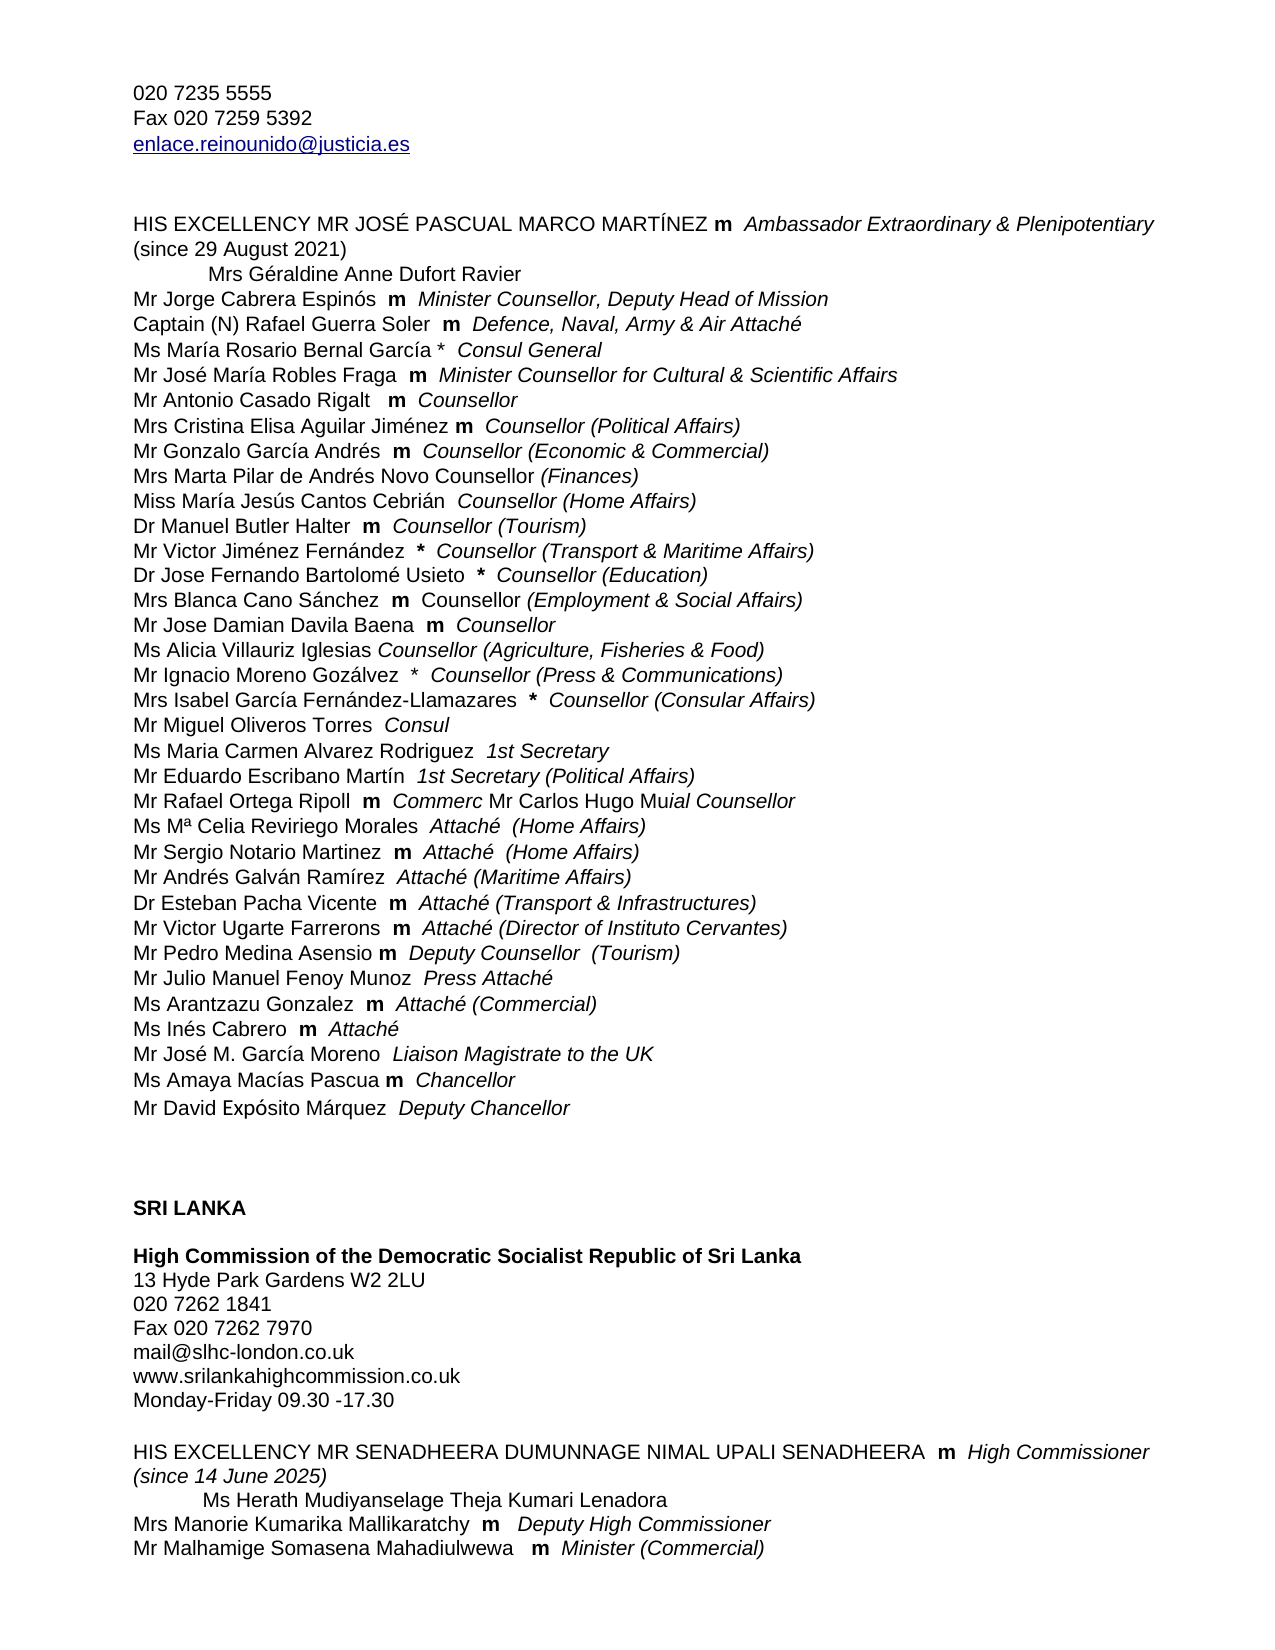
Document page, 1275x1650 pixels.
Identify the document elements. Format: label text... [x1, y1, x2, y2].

text Mr Gonzalo García Andrés m Counsellor (Economic & Commercial) [133, 439, 1181, 463]
text Mrs Blanca Cano Sánchez m Counsellor (Employment & Social Affairs) [133, 588, 1181, 612]
text Mrs Géraldine Anne Dufort Ravier [133, 262, 1181, 286]
text 020 7235 5555 [133, 81, 1181, 105]
text Mr Miguel Oliveros Torres Consul [133, 713, 1181, 737]
text Mr David Expósito Márquez Deputy Chancellor [133, 1093, 1181, 1121]
text Mr Rafael Ortega Ripoll m Commerc Mr Carlos Hugo Muial Counsellor [133, 789, 1181, 813]
text Miss María Jesús Cantos Cebrián Counsellor (Home Affairs) [133, 489, 1181, 513]
text Mr Malhamige Somasena Mahadiulwewa m Minister (Commercial) [133, 1536, 1181, 1560]
subtitle SRI LANKA [133, 1196, 1181, 1220]
text Mr Antonio Casado Rigalt m Counsellor [133, 388, 1181, 412]
text 13 Hyde Park Gardens W2 2LU 020 7262 1841 Fax 020 7262 7970 mail@slhc-london.co.uk www.srilankahighcommission.co.uk Monday-Friday 09.30 -17.30 [133, 1268, 1181, 1440]
text Ms Alicia Villauriz Iglesias Counsellor (Agriculture, Fisheries & Food) [133, 638, 1181, 662]
text enlace.reinounido@justicia.es [133, 132, 1181, 156]
text Mr Eduardo Escribano Martín 1st Secretary (Political Affairs) [133, 764, 1181, 788]
text High Commission of the Democratic Socialist Republic of Sri Lanka [133, 1244, 1181, 1268]
text Mrs Isabel García Fernández-Llamazares * Counsellor (Consular Affairs) [133, 688, 1181, 712]
text Ms Inés Cabrero m Attaché [133, 1017, 1181, 1041]
text Dr Manuel Butler Halter m Counsellor (Tourism) [133, 513, 1181, 537]
text Mr Pedro Medina Asensio m Deputy Counsellor (Tourism) [133, 941, 1181, 965]
text HIS EXCELLENCY MR SENADHEERA DUMUNNAGE NIMAL UPALI SENADHEERA m High Commissioner (since 14 June 2025) [133, 1440, 1181, 1488]
text Ms Arantzazu Gonzalez m Attaché (Commercial) [133, 992, 1181, 1016]
text Mr José M. García Moreno Liaison Magistrate to the UK [133, 1042, 1181, 1066]
text Ms Maria Carmen Alvarez Rodriguez 1st Secretary [133, 738, 1181, 762]
text Ms Herath Mudiyanselage Theja Kumari Lenadora [133, 1488, 1181, 1512]
text Mr Jorge Cabrera Espinós m Minister Counsellor, Deputy Head of Mission [133, 287, 1181, 311]
text Ms Amaya Macías Pascua m Chancellor [133, 1067, 1181, 1091]
text Mr Sergio Notario Martinez m Attaché (Home Affairs) [133, 840, 1181, 864]
text Captain (N) Rafael Guerra Soler m Defence, Naval, Army & Air Attaché [133, 312, 1181, 336]
text Mr Victor Jiménez Fernández * Counsellor (Transport & Maritime Affairs) [133, 538, 1181, 562]
text Mr Julio Manuel Fenoy Munoz Press Attaché [133, 966, 1181, 990]
text HIS EXCELLENCY MR JOSÉ PASCUAL MARCO MARTÍNEZ m Ambassador Extraordinary & Plenipotentiary (since 29 August 2021) [133, 207, 1181, 261]
text Mrs Marta Pilar de Andrés Novo Counsellor (Finances) [133, 464, 1181, 488]
text Fax 020 7259 5392 [133, 106, 1181, 130]
text Mr Victor Ugarte Farrerons m Attaché (Director of Instituto Cervantes) [133, 916, 1181, 939]
text Ms Mª Celia Reviriego Morales Attaché (Home Affairs) [133, 814, 1181, 838]
text Mrs Cristina Elisa Aguilar Jiménez m Counsellor (Political Affairs) [133, 413, 1181, 437]
text Dr Esteban Pacha Vicente m Attaché (Transport & Infrastructures) [133, 890, 1181, 914]
text Dr Jose Fernando Bartolomé Usieto * Counsellor (Education) [133, 563, 1181, 587]
text Mr Jose Damian Davila Baena m Counsellor [133, 613, 1181, 637]
text Mr Andrés Galván Ramírez Attaché (Maritime Affairs) [133, 865, 1181, 889]
text Mr José María Robles Fraga m Minister Counsellor for Cultural & Scientific Affairs [133, 363, 1181, 387]
text Mr Ignacio Moreno Gozálvez * Counsellor (Press & Communications) [133, 663, 1181, 687]
text Ms María Rosario Bernal García * Consul General [133, 338, 1181, 362]
text Mrs Manorie Kumarika Mallikaratchy m Deputy High Commissioner [133, 1512, 1181, 1536]
